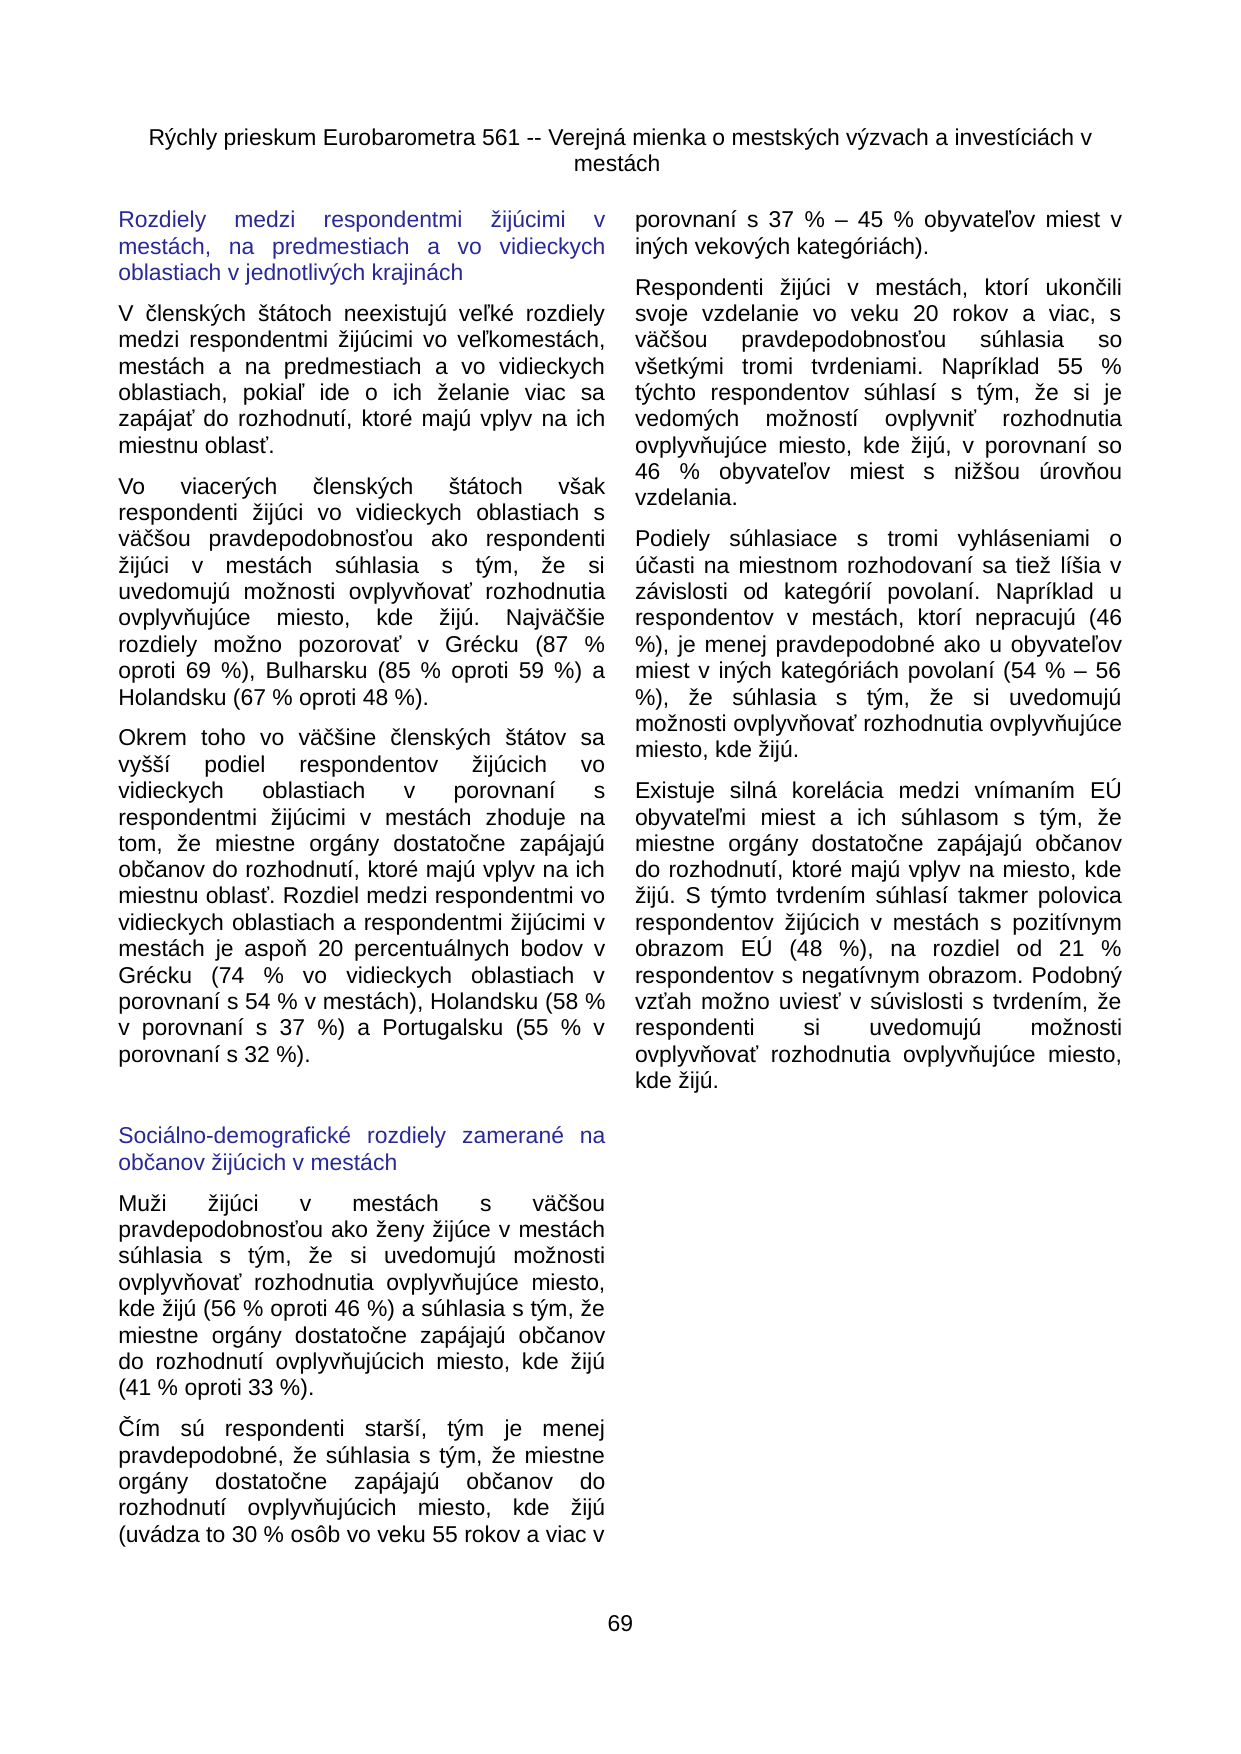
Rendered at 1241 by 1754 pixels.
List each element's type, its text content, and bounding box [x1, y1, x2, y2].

text Respondenti žijúci v mestách, ktorí ukončili svoje vzdelanie vo veku 20 rokov a viac, s väčšou pravdepodobnosťou súhlasia so všetkými tromi tvrdeniami. Napríklad 55 % týchto respondentov súhlasí s tým, že si je vedomých možností ovplyvniť rozhodnutia ovplyvňujúce miesto, kde žijú, v porovnaní so 46 % obyvateľov miest s nižšou úrovňou vzdelania. [635, 273, 1122, 511]
text V členských štátoch neexistujú veľké rozdiely medzi respondentmi žijúcimi vo veľkomestách, mestách a na predmestiach a vo vidieckych oblastiach, pokiaľ ide o ich želanie viac sa zapájať do rozhodnutí, ktoré majú vplyv na ich miestnu oblasť. [118, 300, 605, 458]
text Podiely súhlasiace s tromi vyhláseniami o účasti na miestnom rozhodovaní sa tiež líšia v závislosti od kategórií povolaní. Napríklad u respondentov v mestách, ktorí nepracujú (46 %), je menej pravdepodobné ako u obyvateľov miest v iných kategóriách povolaní (54 % – 56 %), že súhlasia s tým, že si uvedomujú možnosti ovplyvňovať rozhodnutia ovplyvňujúce miesto, kde žijú. [635, 525, 1122, 762]
text Sociálno-demografické rozdiely zamerané na občanov žijúcich v mestách [118, 1122, 605, 1175]
text Čím sú respondenti starší, tým je menej pravdepodobné, že súhlasia s tým, že miestne orgány dostatočne zapájajú občanov do rozhodnutí ovplyvňujúcich miesto, kde žijú (uvádza to 30 % osôb vo veku 55 rokov a viac v [118, 1415, 605, 1547]
text Rozdiely medzi respondentmi žijúcimi v mestách, na predmestiach a vo vidieckych oblastiach v jednotlivých krajinách [118, 206, 605, 285]
text Vo viacerých členských štátoch však respondenti žijúci vo vidieckych oblastiach s väčšou pravdepodobnosťou ako respondenti žijúci v mestách súhlasia s tým, že si uvedomujú možnosti ovplyvňovať rozhodnutia ovplyvňujúce miesto, kde žijú. Najväčšie rozdiely možno pozorovať v Grécku (87 % oproti 69 %), Bulharsku (85 % oproti 59 %) a Holandsku (67 % oproti 48 %). [118, 473, 605, 710]
text Okrem toho vo väčšine členských štátov sa vyšší podiel respondentov žijúcich vo vidieckych oblastiach v porovnaní s respondentmi žijúcimi v mestách zhoduje na tom, že miestne orgány dostatočne zapájajú občanov do rozhodnutí, ktoré majú vplyv na ich miestnu oblasť. Rozdiel medzi respondentmi vo vidieckych oblastiach a respondentmi žijúcimi v mestách je aspoň 20 percentuálnych bodov v Grécku (74 % vo vidieckych oblastiach v porovnaní s 54 % v mestách), Holandsku (58 % v porovnaní s 37 %) a Portugalsku (55 % v porovnaní s 32 %). [118, 724, 605, 1067]
text porovnaní s 37 % – 45 % obyvateľov miest v iných vekových kategóriách). [635, 206, 1122, 259]
text Muži žijúci v mestách s väčšou pravdepodobnosťou ako ženy žijúce v mestách súhlasia s tým, že si uvedomujú možnosti ovplyvňovať rozhodnutia ovplyvňujúce miesto, kde žijú (56 % oproti 46 %) a súhlasia s tým, že miestne orgány dostatočne zapájajú občanov do rozhodnutí ovplyvňujúcich miesto, kde žijú (41 % oproti 33 %). [118, 1190, 605, 1401]
text Existuje silná korelácia medzi vnímaním EÚ obyvateľmi miest a ich súhlasom s tým, že miestne orgány dostatočne zapájajú občanov do rozhodnutí, ktoré majú vplyv na miesto, kde žijú. S týmto tvrdením súhlasí takmer polovica respondentov žijúcich v mestách s pozitívnym obrazom EÚ (48 %), na rozdiel od 21 % respondentov s negatívnym obrazom. Podobný vzťah možno uviesť v súvislosti s tvrdením, že respondenti si uvedomujú možnosti ovplyvňovať rozhodnutia ovplyvňujúce miesto, kde žijú. [635, 777, 1122, 1093]
